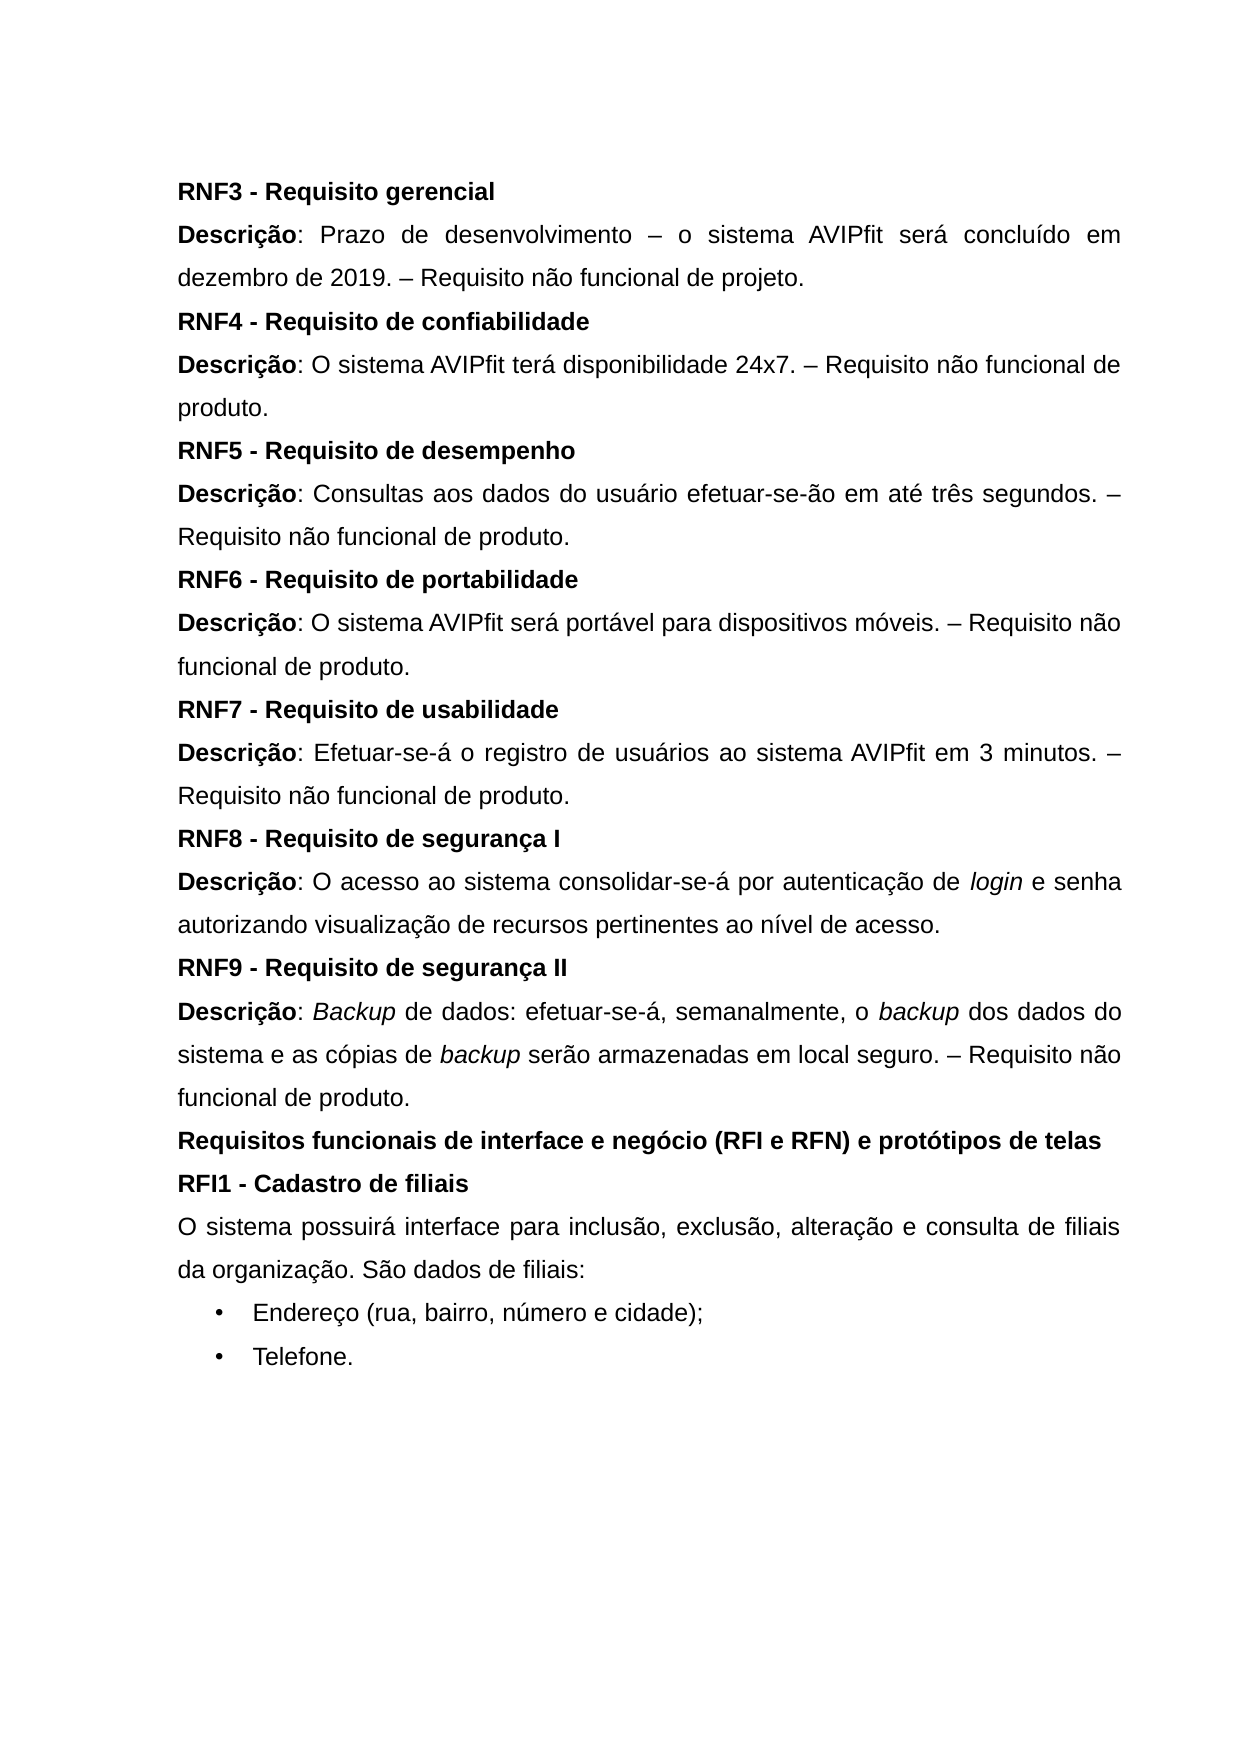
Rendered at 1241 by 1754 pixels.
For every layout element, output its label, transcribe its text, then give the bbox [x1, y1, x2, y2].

list Telefone. [215, 1342, 1122, 1371]
text RNF9 - Requisito de segurança II [177, 953, 1122, 982]
text Requisitos funcionais de interface e negócio (RFI e RFN) e protótipos de telas [177, 1126, 1122, 1155]
list Endereço (rua, bairro, número e cidade); [215, 1298, 1122, 1327]
text Descrição: O acesso ao sistema consolidar-se-á por autenticação de login e senha autorizando visualização de recursos pertinentes ao nível de acesso. [177, 867, 1122, 939]
text RNF5 - Requisito de desempenho [177, 436, 1122, 465]
text Descrição: O sistema AVIPfit terá disponibilidade 24x7. – Requisito não funcional de produto. [177, 350, 1122, 422]
text RFI1 - Cadastro de filiais [177, 1169, 1122, 1198]
text Descrição: Backup de dados: efetuar-se-á, semanalmente, o backup dos dados do sistema e as cópias de backup serão armazenadas em local seguro. – Requisito não funcional de produto. [177, 997, 1122, 1112]
text RNF6 - Requisito de portabilidade [177, 565, 1122, 594]
text O sistema possuirá interface para inclusão, exclusão, alteração e consulta de filiais da organização. São dados de filiais: [177, 1212, 1122, 1284]
text RNF8 - Requisito de segurança I [177, 824, 1122, 853]
text Descrição: O sistema AVIPfit será portável para dispositivos móveis. – Requisito não funcional de produto. [177, 608, 1122, 680]
text Descrição: Consultas aos dados do usuário efetuar-se-ão em até três segundos. – Requisito não funcional de produto. [177, 479, 1122, 551]
text RNF7 - Requisito de usabilidade [177, 695, 1122, 723]
text RNF4 - Requisito de confiabilidade [177, 307, 1122, 335]
text Descrição: Efetuar-se-á o registro de usuários ao sistema AVIPfit em 3 minutos. – Requisito não funcional de produto. [177, 738, 1122, 810]
text Descrição: Prazo de desenvolvimento – o sistema AVIPfit será concluído em dezembro de 2019. – Requisito não funcional de projeto. [177, 220, 1122, 292]
text RNF3 - Requisito gerencial [177, 177, 1122, 206]
